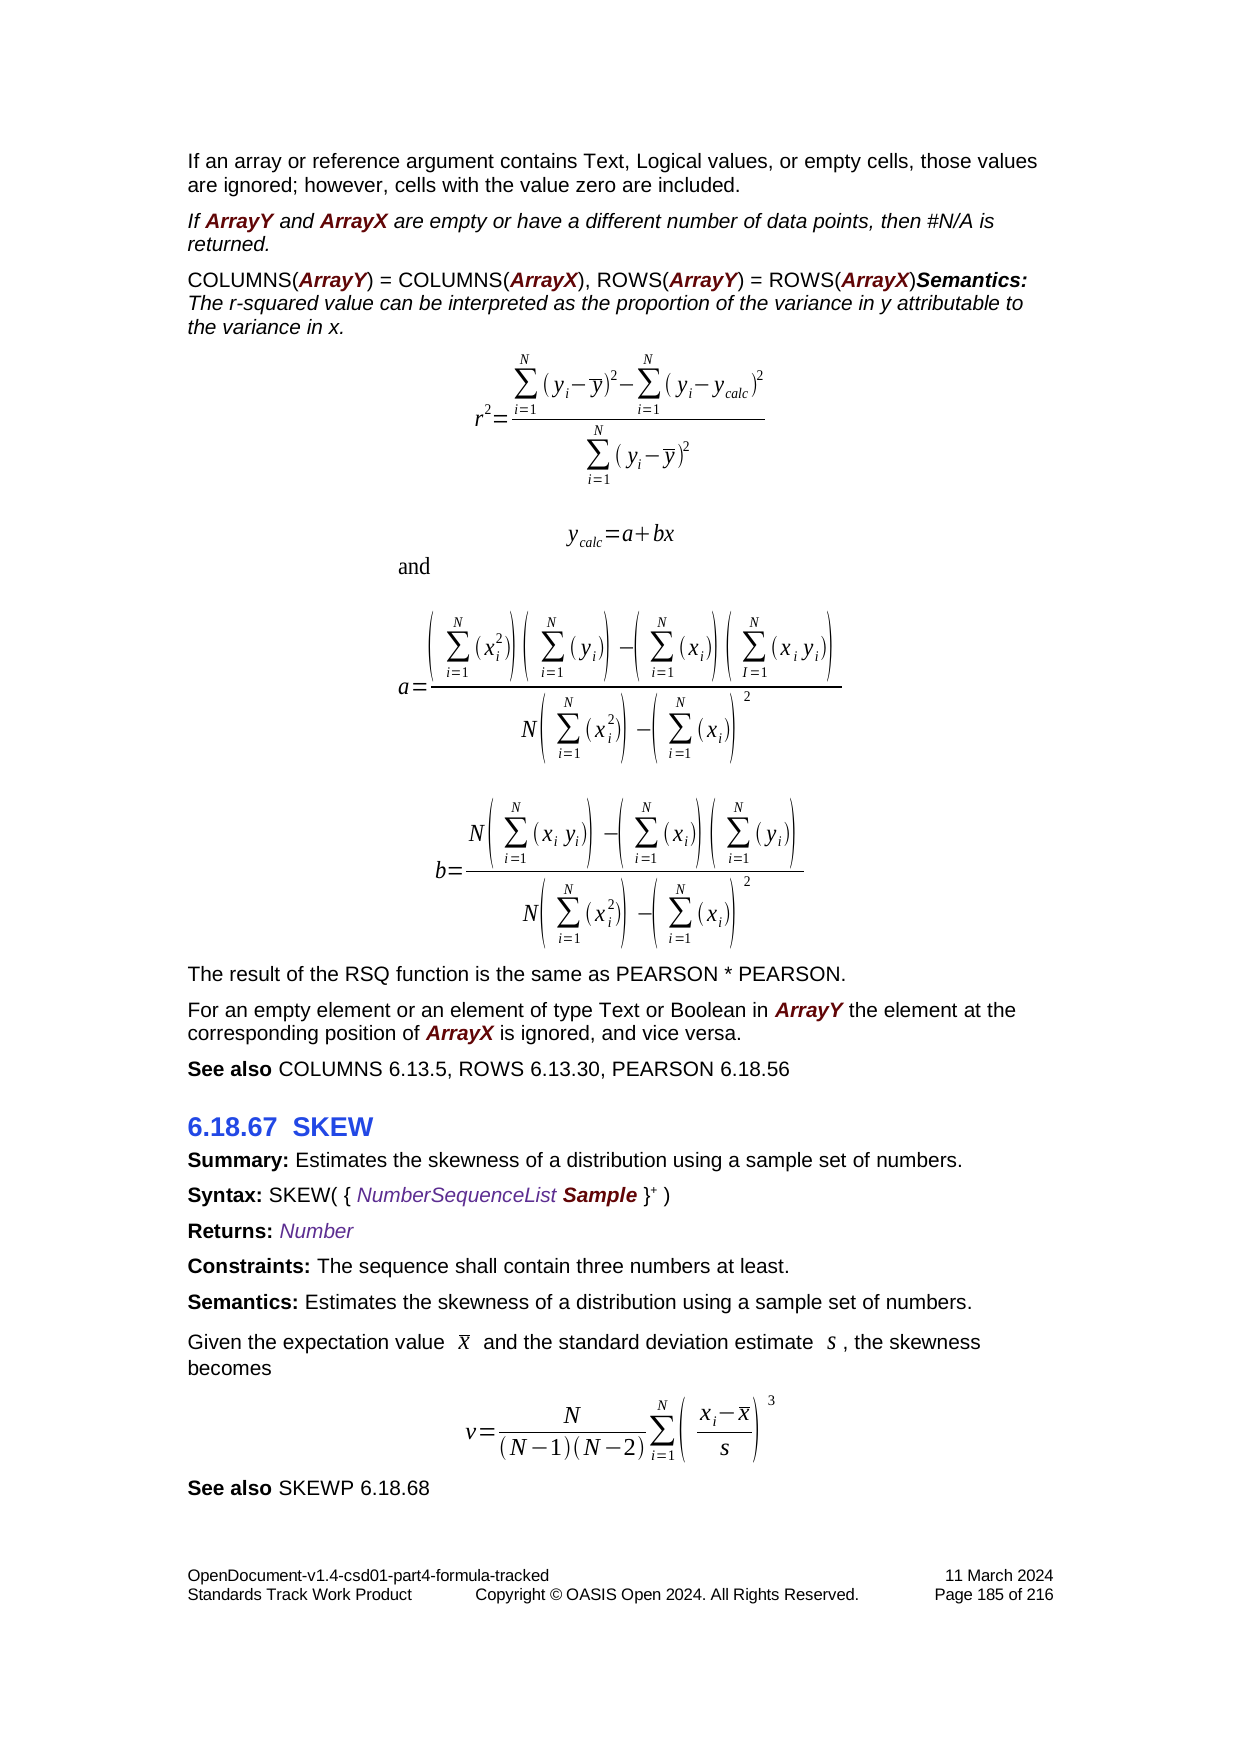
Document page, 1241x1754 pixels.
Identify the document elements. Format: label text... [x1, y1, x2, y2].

text See also COLUMNS 6.13.5, ROWS 6.13.30, PEARSON 6.18.56 [187, 1057, 1053, 1081]
text Given the expectation value and the standard deviation estimate , the skewness becomes [187, 1326, 1053, 1380]
text Syntax: SKEW( { NumberSequenceList Sample }+ ) [187, 1184, 1053, 1207]
text If an array or reference argument contains Text, Logical values, or empty cells, those values are ignored; however, cells with the value zero are included. [187, 150, 1053, 197]
text Returns: Number [187, 1219, 1053, 1243]
text COLUMNS(ArrayY) = COLUMNS(ArrayX), ROWS(ArrayY) = ROWS(ArrayX)Semantics: The r-squared value can be interpreted as the proportion of the variance in y attributable to the variance in x. [187, 268, 1053, 339]
text For an empty element or an element of type Text or Boolean in ArrayY the element at the corresponding position of ArrayX is ignored, and vice versa. [187, 998, 1053, 1045]
text If ArrayY and ArrayX are empty or have a different number of data points, then #N/A is returned. [187, 209, 1053, 256]
subtitle SKEW [187, 1112, 1053, 1142]
text Summary: Estimates the skewness of a distribution using a sample set of numbers. [187, 1148, 1053, 1172]
text Semantics: Estimates the skewness of a distribution using a sample set of numbers. [187, 1291, 1053, 1314]
text Constraints: The sequence shall contain three numbers at least. [187, 1255, 1053, 1278]
text The result of the RSQ function is the same as PEARSON * PEARSON. [187, 963, 1053, 986]
text See also SKEWP 6.18.68 [187, 1476, 1053, 1500]
